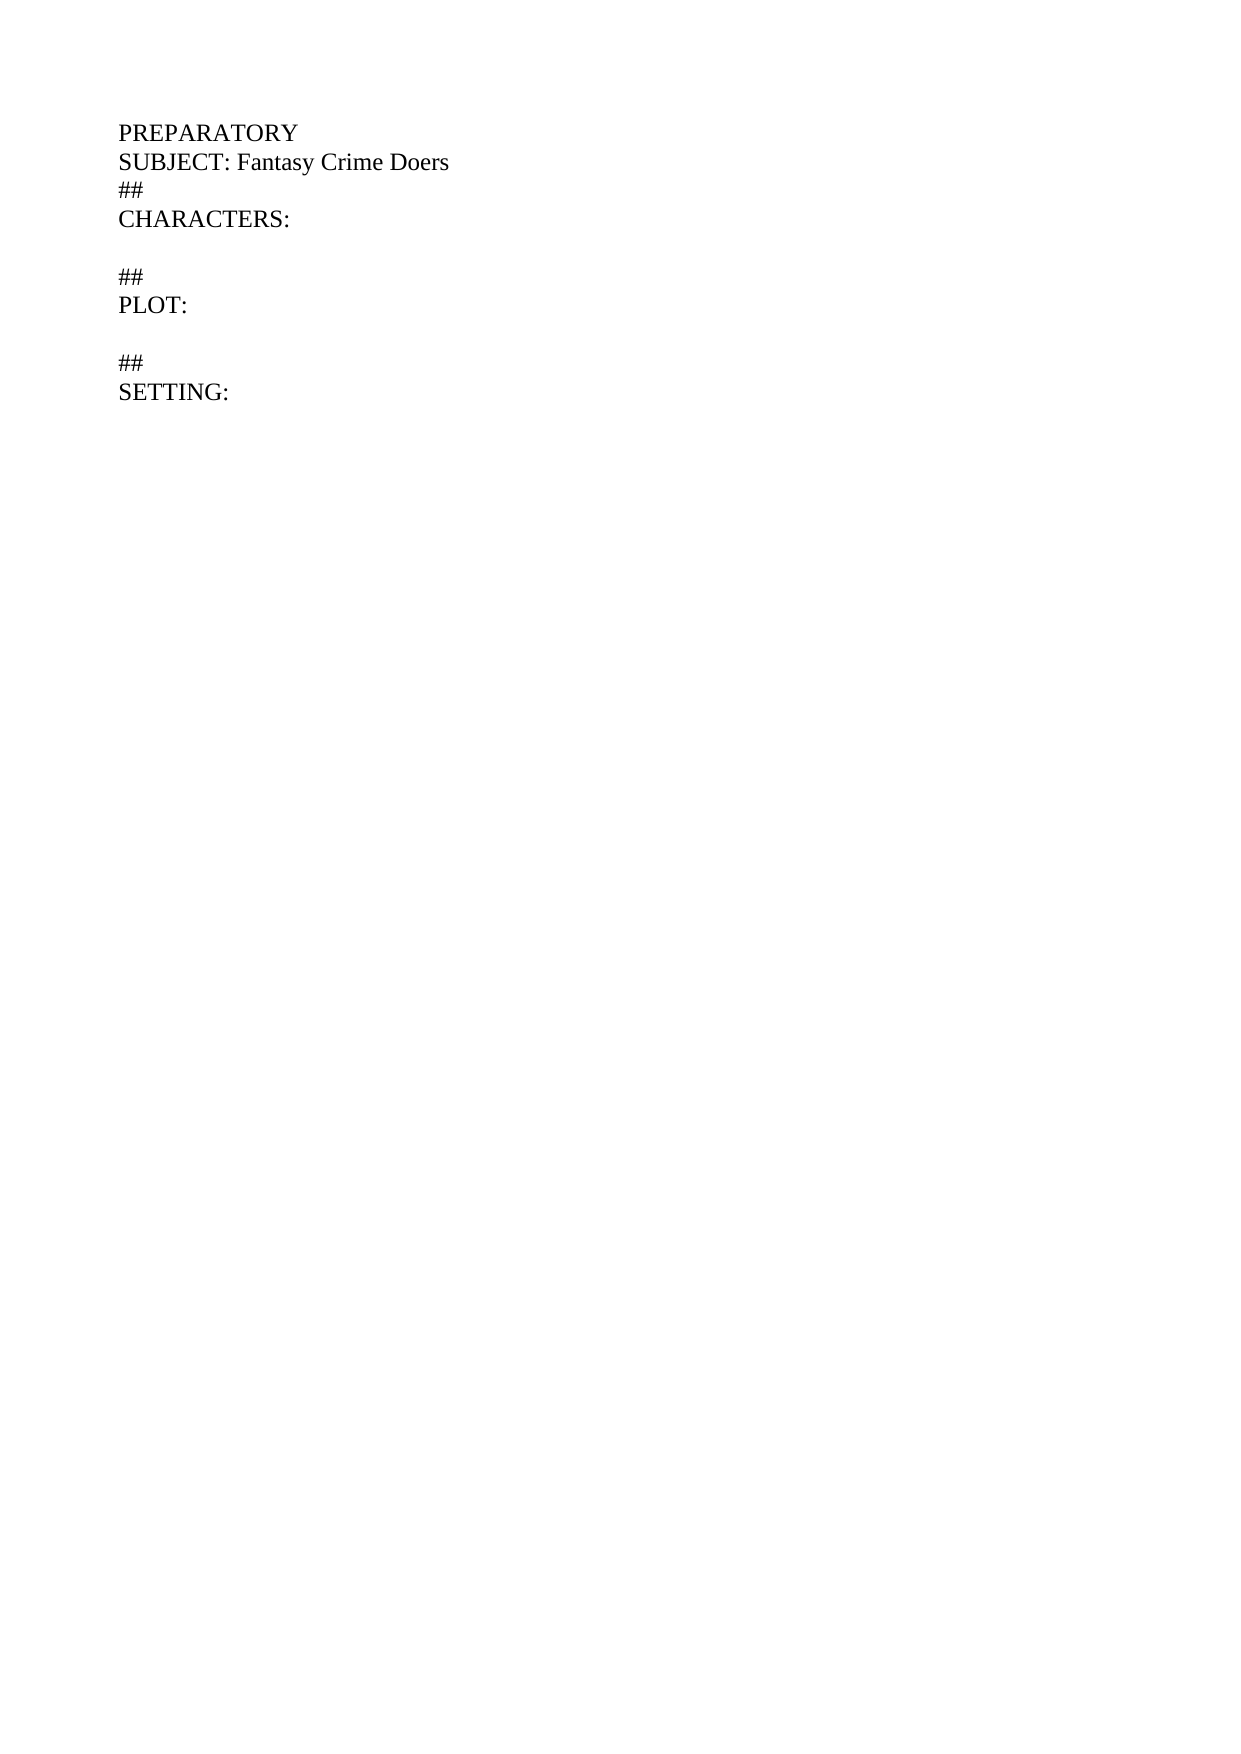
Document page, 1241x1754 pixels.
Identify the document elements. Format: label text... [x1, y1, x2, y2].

text ## [118, 348, 1122, 377]
text SETTING: [118, 377, 1122, 406]
text CHARACTERS: [118, 204, 1122, 233]
text PREPARATORY [118, 118, 1122, 147]
text ## [118, 262, 1122, 291]
text ## [118, 176, 1122, 204]
text SUBJECT: Fantasy Crime Doers [118, 147, 1122, 176]
text PLOT: [118, 291, 1122, 319]
